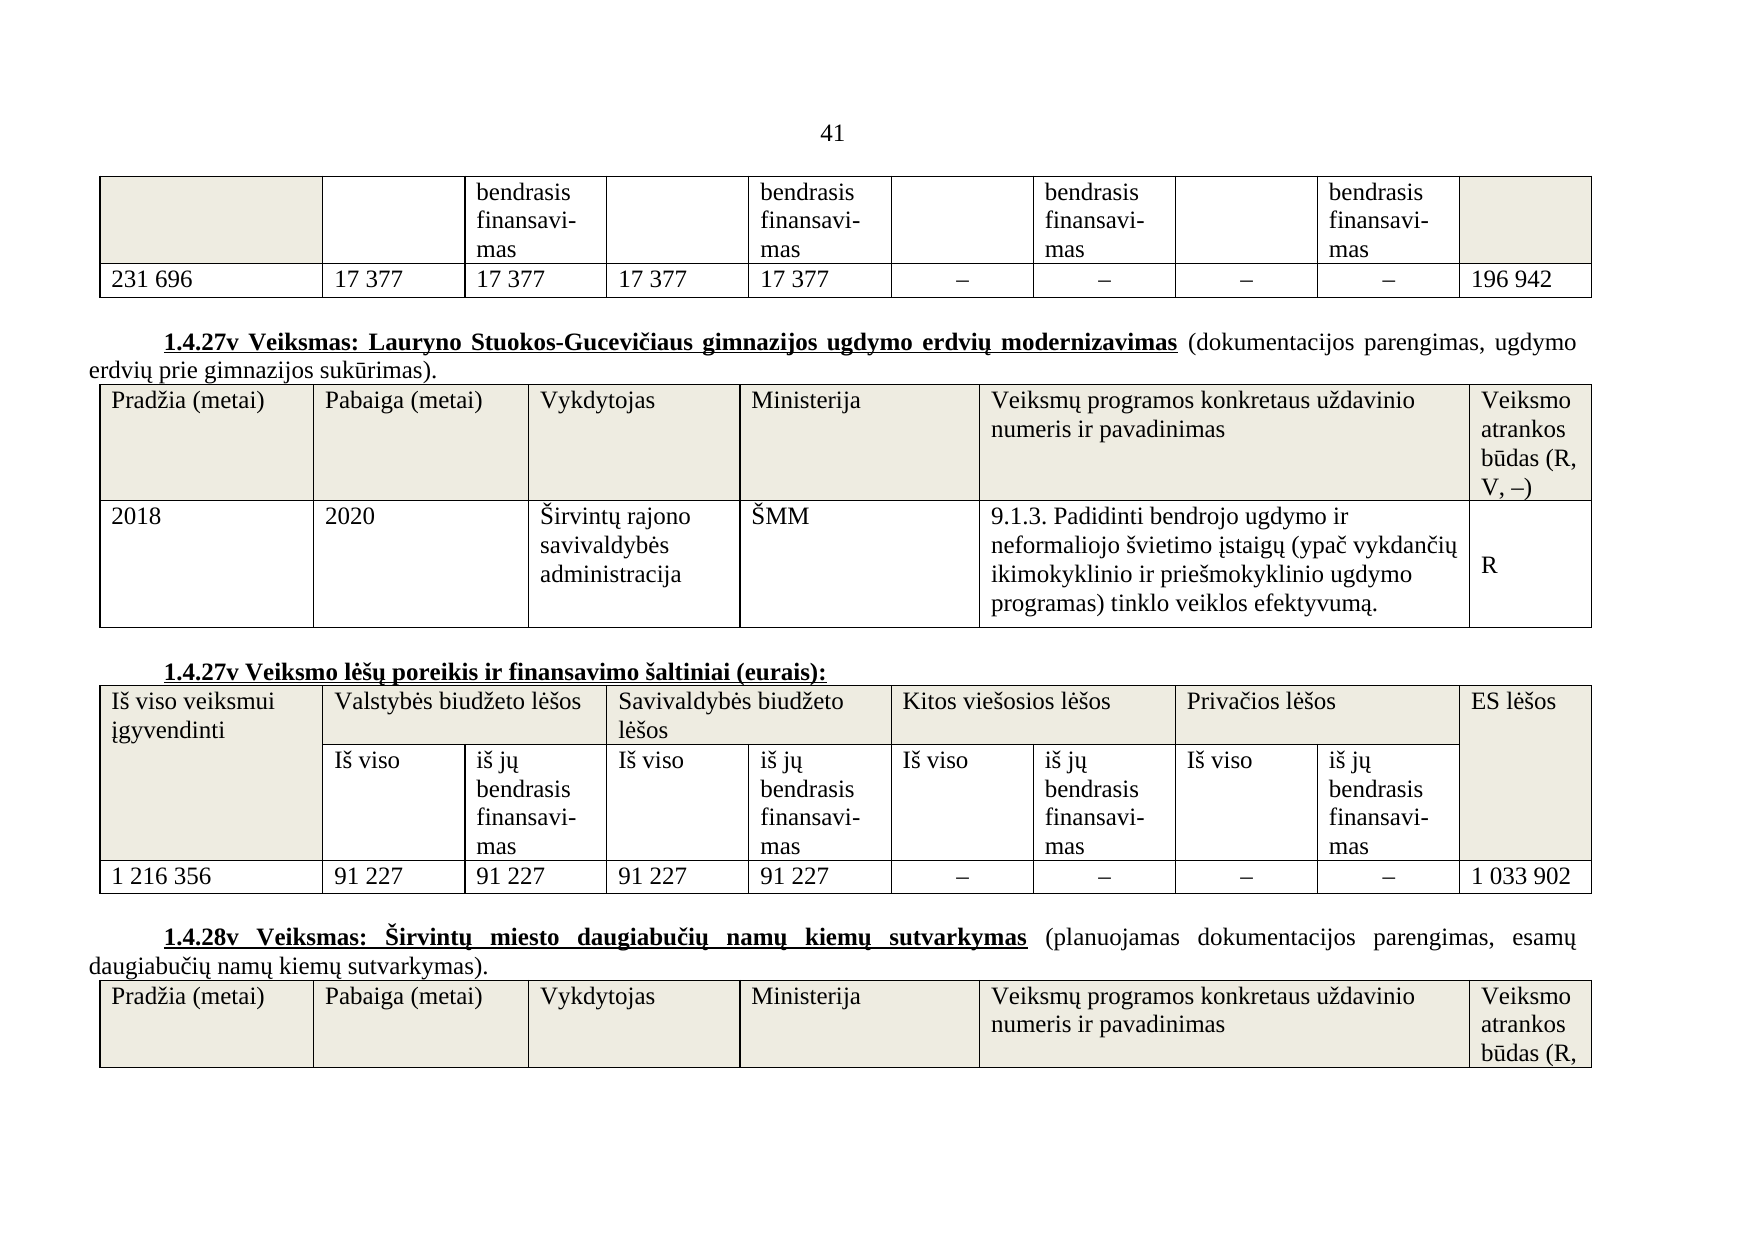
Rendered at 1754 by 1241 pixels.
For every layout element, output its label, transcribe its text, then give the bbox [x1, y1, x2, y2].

table_cell bendrasis finansavi- mas [1034, 177, 1175, 263]
table_cell 231 696 [101, 264, 322, 297]
table_cell bendrasis finansavi- mas [749, 177, 891, 263]
table_cell 91 227 [607, 861, 748, 892]
table_cell – [1034, 264, 1175, 297]
table_cell Iš viso [607, 745, 748, 860]
table_cell bendrasis finansavi- mas [1318, 177, 1459, 263]
table_cell – [892, 264, 1033, 297]
table_header Veiksmo atrankos būdas (R, [1470, 981, 1591, 1067]
table_cell ŠMM [741, 501, 979, 627]
table_cell 91 227 [466, 861, 606, 892]
table_header ES lėšos [1460, 686, 1591, 860]
table_header [101, 177, 322, 263]
table_header Ministerija [741, 981, 979, 1067]
table_cell Iš viso [1176, 745, 1317, 860]
table_header Kitos viešosios lėšos [892, 686, 1175, 744]
table_header Veiksmų programos konkretaus uždavinio numeris ir pavadinimas [980, 385, 1469, 500]
table_header Veiksmo atrankos būdas (R, V, –) [1470, 385, 1591, 500]
text 1.4.27v Veiksmas: Lauryno Stuokos-Gucevičiaus gimnazijos ugdymo erdvių modernizavimas (dokumentacijos parengimas, ugdymo erdvių prie gimnazijos sukūrimas). [89, 327, 1577, 384]
table_cell iš jų bendrasis finansavi- mas [749, 745, 891, 860]
table_cell – [1318, 264, 1459, 297]
table_cell Iš viso [323, 745, 464, 860]
table_header Ministerija [741, 385, 979, 500]
table_header Privačios lėšos [1176, 686, 1459, 744]
table_header Iš viso veiksmui įgyvendinti [101, 686, 322, 860]
table_header Valstybės biudžeto lėšos [323, 686, 606, 744]
table_cell 2020 [314, 501, 528, 627]
table_cell 17 377 [466, 264, 606, 297]
table_header Vykdytojas [529, 385, 739, 500]
table_header Pradžia (metai) [101, 385, 313, 500]
table_cell 17 377 [323, 264, 464, 297]
table_cell 1 033 902 [1460, 861, 1591, 892]
table_cell iš jų bendrasis finansavi- mas [466, 745, 606, 860]
table_header Savivaldybės biudžeto lėšos [607, 686, 891, 744]
table_header Pradžia (metai) [101, 981, 313, 1067]
table_cell 17 377 [749, 264, 891, 297]
table_cell [607, 177, 748, 263]
table_cell R [1470, 501, 1591, 627]
table_cell 17 377 [607, 264, 748, 297]
table_cell 91 227 [749, 861, 891, 892]
table_header Vykdytojas [529, 981, 739, 1067]
table_cell Širvintų rajono savivaldybės administracija [529, 501, 739, 627]
table_header [1460, 177, 1591, 263]
table_cell Iš viso [892, 745, 1033, 860]
table_cell 91 227 [323, 861, 464, 892]
table_cell [892, 177, 1033, 263]
table_cell iš jų bendrasis finansavi- mas [1034, 745, 1175, 860]
table_cell [1176, 177, 1317, 263]
table_cell iš jų bendrasis finansavi- mas [1318, 745, 1459, 860]
text 1.4.27v Veiksmo lėšų poreikis ir finansavimo šaltiniai (eurais): [89, 657, 1577, 685]
table_header Pabaiga (metai) [314, 385, 528, 500]
table_cell – [1318, 861, 1459, 892]
table_cell 9.1.3. Padidinti bendrojo ugdymo ir neformaliojo švietimo įstaigų (ypač vykdančių ikimokyklinio ir priešmokyklinio ugdymo programas) tinklo veiklos efektyvumą. [980, 501, 1469, 627]
table_cell – [1176, 264, 1317, 297]
table_cell – [892, 861, 1033, 892]
table_cell – [1034, 861, 1175, 892]
table_cell 1 216 356 [101, 861, 322, 892]
table_cell [323, 177, 464, 263]
text 1.4.28v Veiksmas: Širvintų miesto daugiabučių namų kiemų sutvarkymas (planuojamas dokumentacijos parengimas, esamų daugiabučių namų kiemų sutvarkymas). [89, 922, 1577, 980]
table_cell – [1176, 861, 1317, 892]
table_cell 2018 [101, 501, 313, 627]
table_cell bendrasis finansavi- mas [466, 177, 606, 263]
table_cell 196 942 [1460, 264, 1591, 297]
table_header Pabaiga (metai) [314, 981, 528, 1067]
table_header Veiksmų programos konkretaus uždavinio numeris ir pavadinimas [980, 981, 1469, 1067]
